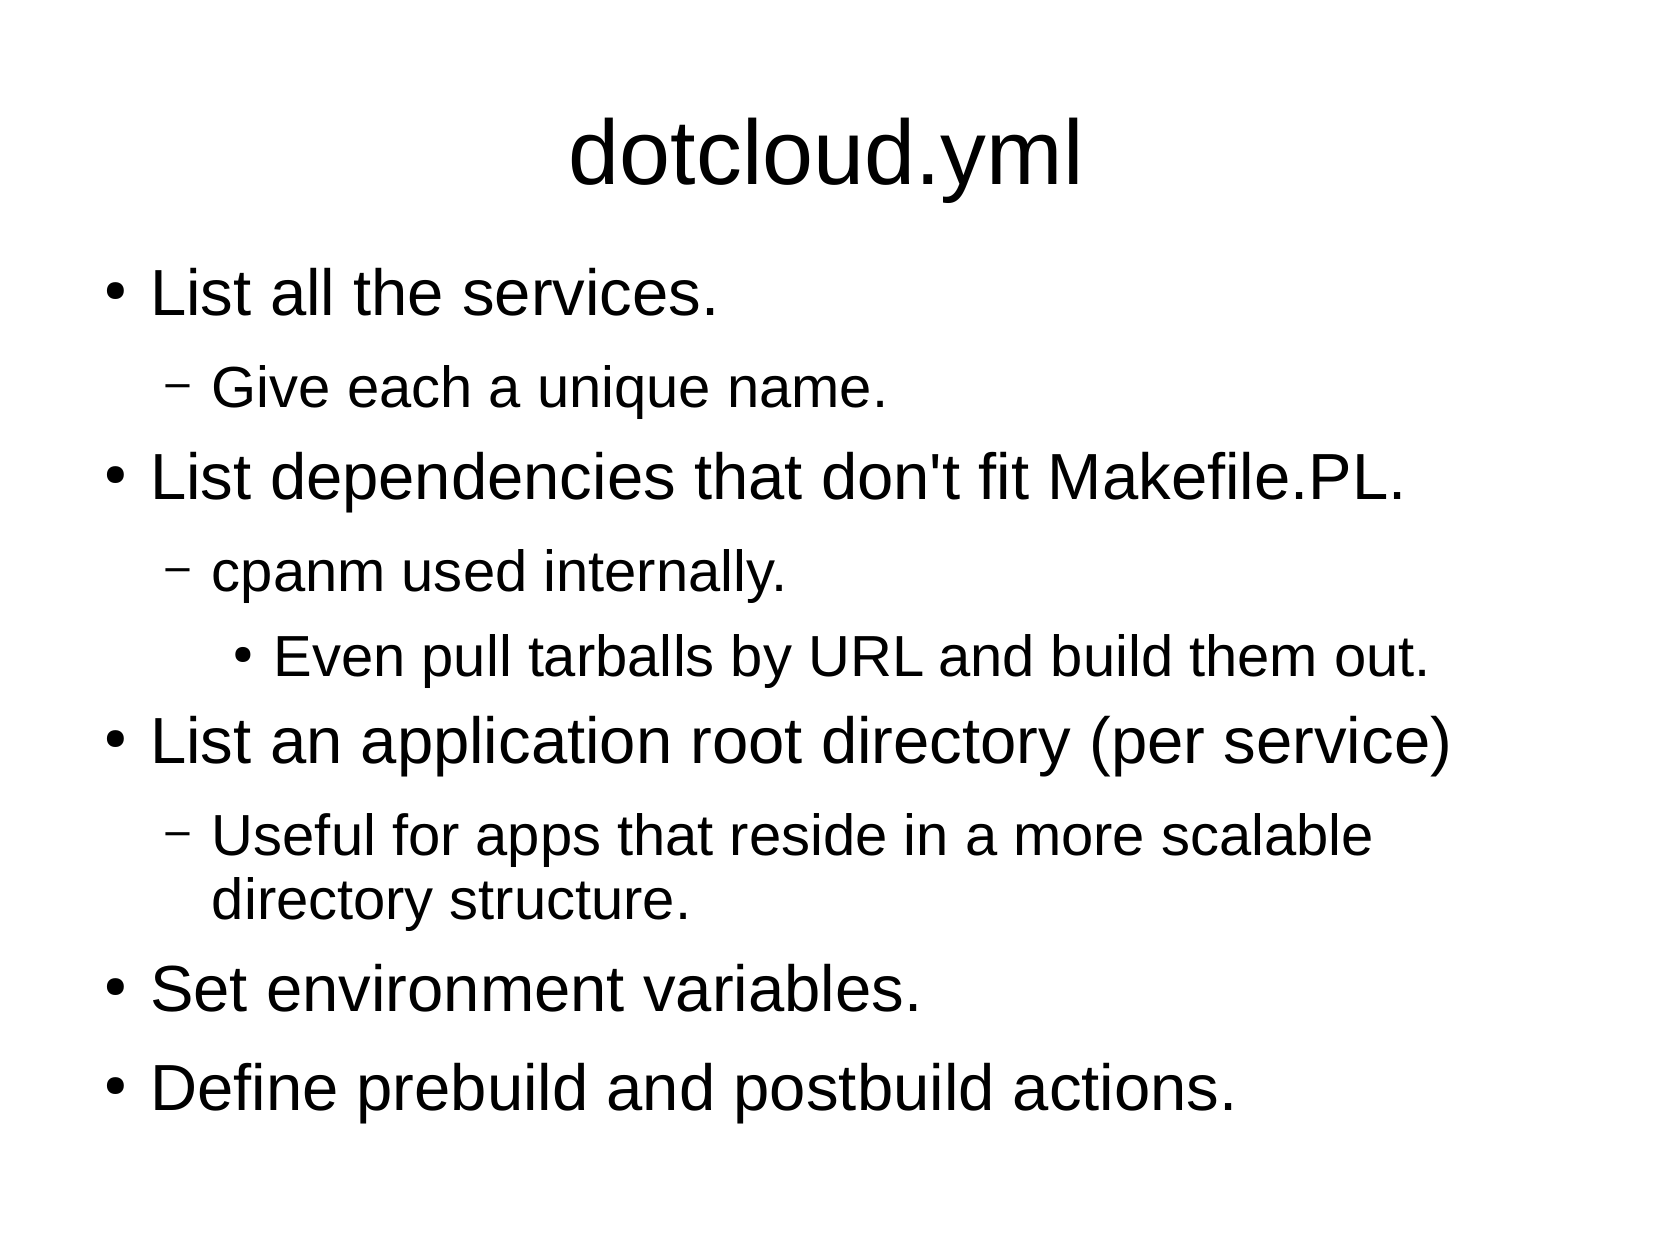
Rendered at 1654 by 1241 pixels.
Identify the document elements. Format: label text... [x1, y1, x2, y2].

list List all the services. Give each a unique name. List dependencies that don't fit Makefile.PL. cpanm used internally. Even pull tarballs by URL and build them out. List an application root directory (per service) Useful for apps that reside in a more scalable directory structure. Set environment variables. Define prebuild and postbuild actions. [88, 256, 1544, 1141]
title dotcloud.yml [82, 49, 1571, 257]
